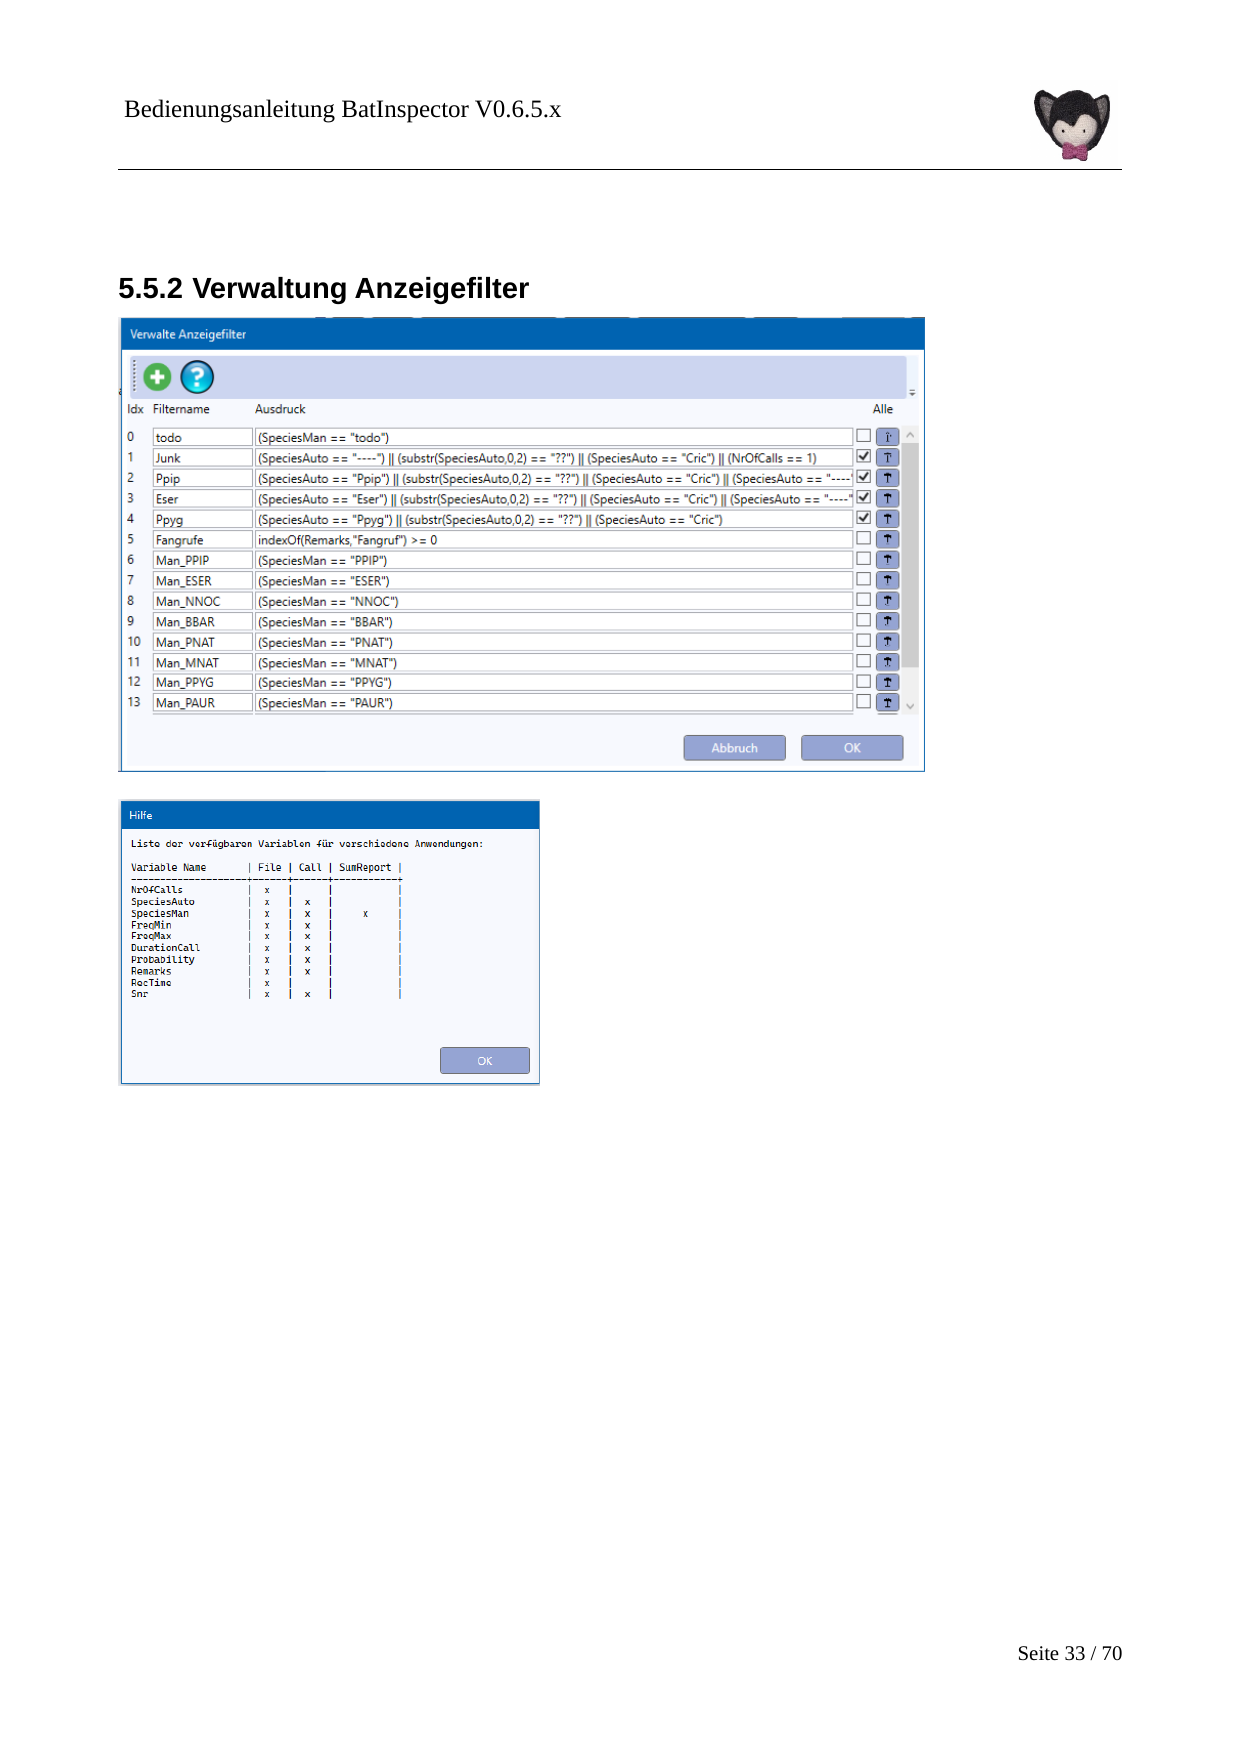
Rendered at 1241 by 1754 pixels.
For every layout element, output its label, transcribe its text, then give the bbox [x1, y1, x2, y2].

picture [118, 799, 540, 1086]
picture [118, 317, 925, 772]
picture [1030, 80, 1119, 169]
subtitle Verwaltung Anzeigefilter [118, 272, 1122, 305]
